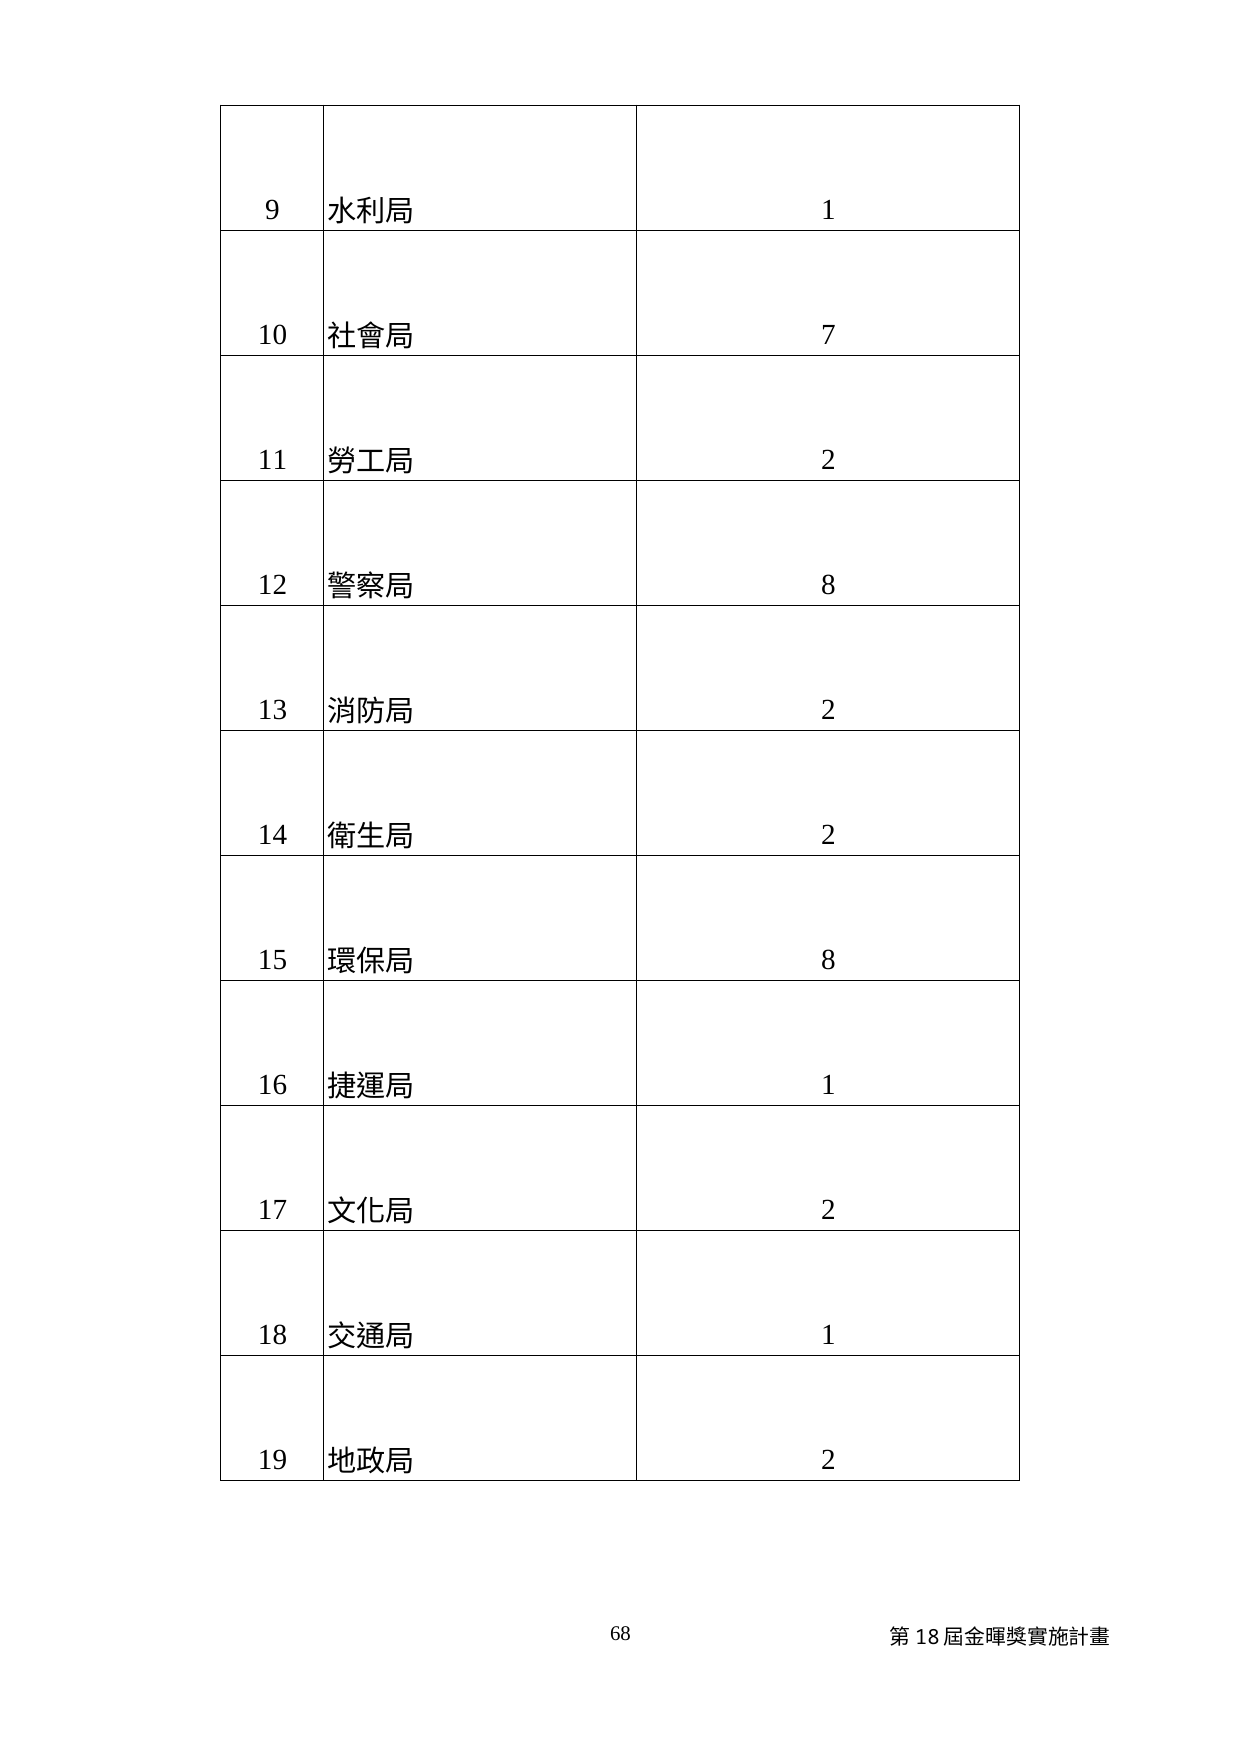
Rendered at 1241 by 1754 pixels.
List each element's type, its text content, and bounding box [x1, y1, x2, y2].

table_cell 交通局 [324, 1231, 636, 1354]
table_cell 社會局 [324, 231, 636, 354]
table_cell 19 [221, 1356, 323, 1479]
table_cell 1 [637, 1231, 1019, 1354]
table_cell 地政局 [324, 1356, 636, 1479]
table_cell 衛生局 [324, 731, 636, 854]
table_cell 2 [637, 731, 1019, 854]
table_cell 捷運局 [324, 981, 636, 1104]
table_cell 1 [637, 981, 1019, 1104]
table_cell 14 [221, 731, 323, 854]
table_cell 10 [221, 231, 323, 354]
table_cell 2 [637, 1356, 1019, 1479]
table_cell 消防局 [324, 606, 636, 729]
table_cell 文化局 [324, 1106, 636, 1229]
table_cell 警察局 [324, 481, 636, 604]
table_cell 17 [221, 1106, 323, 1229]
table_cell 12 [221, 481, 323, 604]
table_cell 8 [637, 481, 1019, 604]
table_cell 18 [221, 1231, 323, 1354]
table_cell 2 [637, 1106, 1019, 1229]
table_cell 1 [637, 106, 1019, 229]
table_cell 9 [221, 106, 323, 229]
table_cell 勞工局 [324, 356, 636, 479]
table_cell 8 [637, 856, 1019, 979]
table_cell 環保局 [324, 856, 636, 979]
table_cell 11 [221, 356, 323, 479]
table_cell 7 [637, 231, 1019, 354]
table_cell 2 [637, 606, 1019, 729]
table_cell 16 [221, 981, 323, 1104]
table_cell 水利局 [324, 106, 636, 229]
table_cell 15 [221, 856, 323, 979]
table_cell 2 [637, 356, 1019, 479]
table_cell 13 [221, 606, 323, 729]
